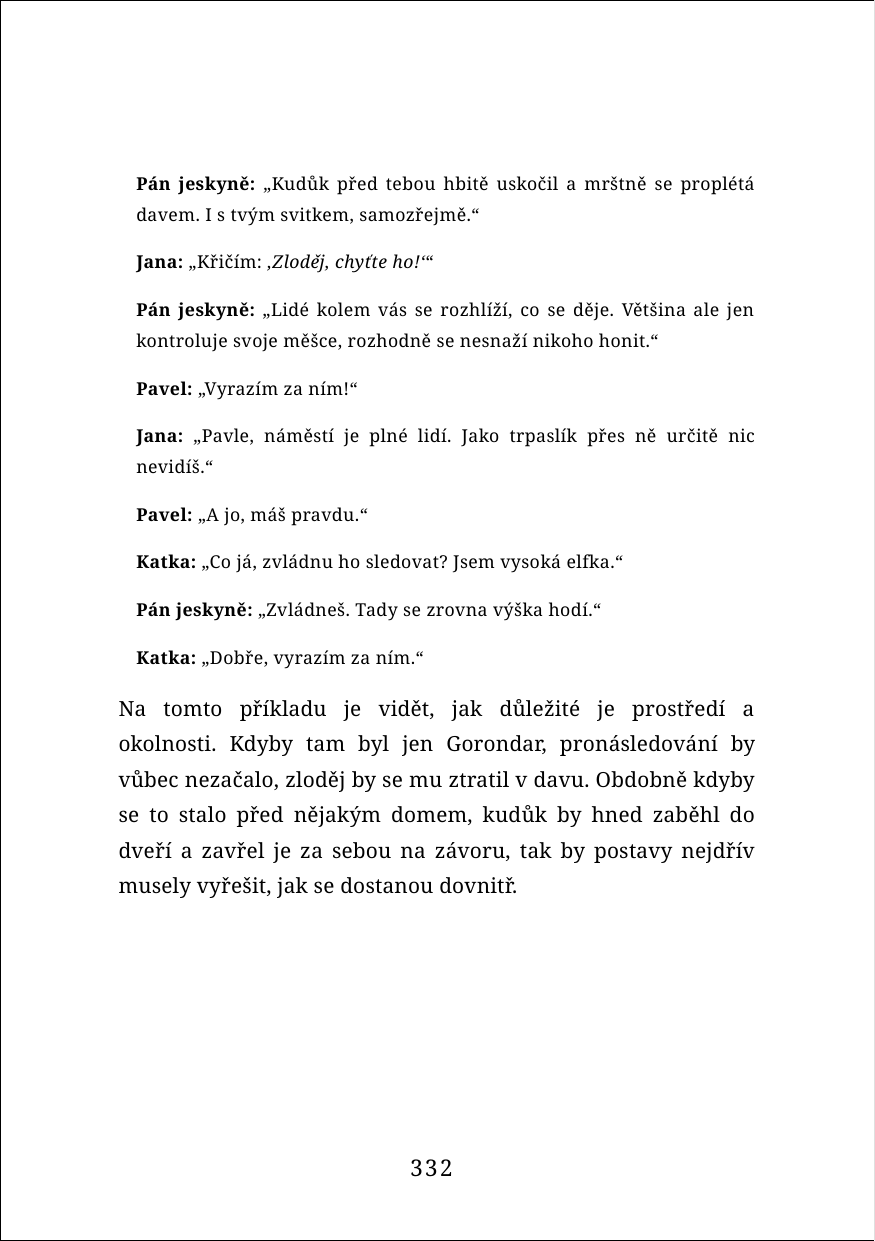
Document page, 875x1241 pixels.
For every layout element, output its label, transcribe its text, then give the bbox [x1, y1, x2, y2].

text Jana: „Křičím: ‚Zloděj, chyťte ho!‘“ [136, 250, 756, 274]
text Na tomto příkladu je vidět, jak důležité je prostředí a okolnosti. Kdyby tam byl jen Gorondar, pronásledování by vůbec nezačalo, zloděj by se mu ztratil v davu. Obdobně kdyby se to stalo před nějakým domem, kudůk by hned zaběhl do dveří a zavřel je za sebou na závoru, tak by postavy nejdřív musely vyřešit, jak se dostanou dovnitř. [118, 694, 756, 900]
text Pán jeskyně: „Kudůk před tebou hbitě uskočil a mrštně se proplétá davem. I s tvým svitkem, samozřejmě.“ [136, 172, 756, 226]
text Pán jeskyně: „Zvládneš. Tady se zrovna výška hodí.“ [136, 598, 756, 622]
text Pavel: „Vyrazím za ním!“ [136, 376, 756, 400]
text Katka: „Co já, zvládnu ho sledovat? Jsem vysoká elfka.“ [136, 550, 756, 574]
text Pán jeskyně: „Lidé kolem vás se rozhlíží, co se děje. Většina ale jen kontroluje svoje měšce, rozhodně se nesnaží nikoho honit.“ [136, 298, 756, 352]
text Pavel: „A jo, máš pravdu.“ [136, 502, 756, 526]
text Jana: „Pavle, náměstí je plné lidí. Jako trpaslík přes ně určitě nic nevidíš.“ [136, 424, 756, 478]
text Katka: „Dobře, vyrazím za ním.“ [136, 646, 756, 670]
